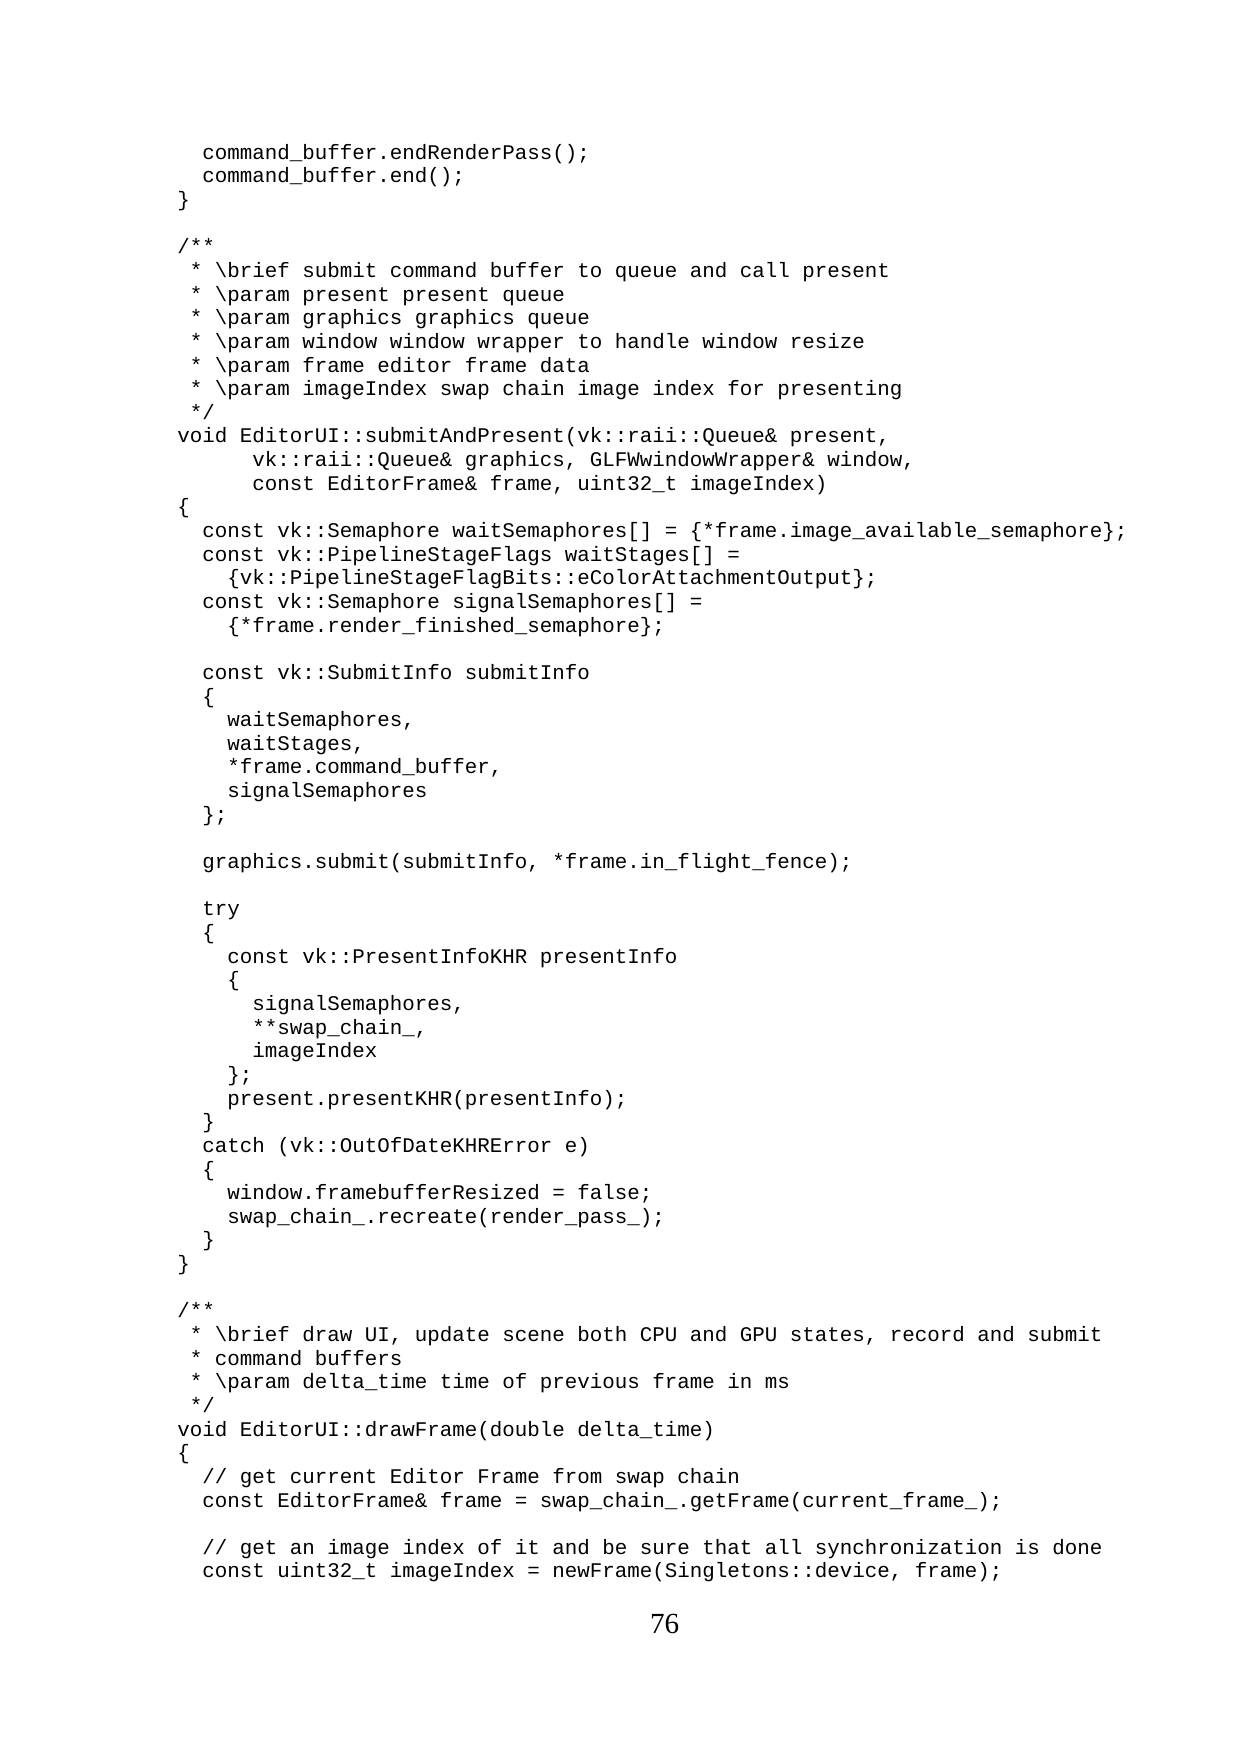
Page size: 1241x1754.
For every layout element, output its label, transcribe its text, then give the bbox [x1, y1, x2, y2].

text } [177, 1229, 1152, 1253]
text { [177, 496, 1152, 520]
text command_buffer.end(); [177, 165, 1152, 189]
text }; [177, 804, 1152, 827]
text } [177, 1111, 1152, 1135]
text const vk::PipelineStageFlags waitStages[] = [177, 544, 1152, 567]
text * command buffers [177, 1348, 1152, 1371]
text **swap_chain_, [177, 1017, 1152, 1040]
text /** [177, 1300, 1152, 1324]
text }; [177, 1064, 1152, 1088]
text { [177, 1442, 1152, 1466]
text try [177, 898, 1152, 922]
text { [177, 922, 1152, 946]
text { [177, 969, 1152, 993]
text // get current Editor Frame from swap chain [177, 1466, 1152, 1489]
text } [177, 1253, 1152, 1277]
text // get an image index of it and be sure that all synchronization is done [177, 1537, 1152, 1561]
text const vk::Semaphore signalSemaphores[] = [177, 591, 1152, 615]
text */ [177, 402, 1152, 426]
text * \param window window wrapper to handle window resize [177, 331, 1152, 354]
text const EditorFrame& frame, uint32_t imageIndex) [177, 473, 1152, 496]
text { [177, 1158, 1152, 1182]
text const vk::SubmitInfo submitInfo [177, 662, 1152, 686]
text const EditorFrame& frame = swap_chain_.getFrame(current_frame_); [177, 1489, 1152, 1513]
text */ [177, 1395, 1152, 1419]
text * \param delta_time time of previous frame in ms [177, 1371, 1152, 1395]
text void EditorUI::drawFrame(double delta_time) [177, 1419, 1152, 1442]
text waitStages, [177, 733, 1152, 757]
text * \brief submit command buffer to queue and call present [177, 260, 1152, 284]
text {*frame.render_finished_semaphore}; [177, 615, 1152, 638]
text signalSemaphores [177, 780, 1152, 804]
text signalSemaphores, [177, 993, 1152, 1017]
text command_buffer.endRenderPass(); [177, 142, 1152, 165]
text catch (vk::OutOfDateKHRError e) [177, 1135, 1152, 1158]
text /** [177, 236, 1152, 260]
text swap_chain_.recreate(render_pass_); [177, 1206, 1152, 1229]
text {vk::PipelineStageFlagBits::eColorAttachmentOutput}; [177, 567, 1152, 591]
text * \param graphics graphics queue [177, 307, 1152, 331]
text * \param present present queue [177, 284, 1152, 307]
text { [177, 686, 1152, 709]
text const uint32_t imageIndex = newFrame(Singletons::device, frame); [177, 1561, 1152, 1584]
text present.presentKHR(presentInfo); [177, 1088, 1152, 1111]
text * \param frame editor frame data [177, 354, 1152, 378]
text * \brief draw UI, update scene both CPU and GPU states, record and submit [177, 1324, 1152, 1348]
text window.framebufferResized = false; [177, 1182, 1152, 1206]
text graphics.submit(submitInfo, *frame.in_flight_fence); [177, 851, 1152, 875]
text * \param imageIndex swap chain image index for presenting [177, 378, 1152, 402]
text imageIndex [177, 1040, 1152, 1064]
text vk::raii::Queue& graphics, GLFWwindowWrapper& window, [177, 449, 1152, 473]
text const vk::PresentInfoKHR presentInfo [177, 946, 1152, 969]
text waitSemaphores, [177, 709, 1152, 733]
text const vk::Semaphore waitSemaphores[] = {*frame.image_available_semaphore}; [177, 520, 1152, 544]
text void EditorUI::submitAndPresent(vk::raii::Queue& present, [177, 426, 1152, 449]
text *frame.command_buffer, [177, 757, 1152, 780]
text } [177, 189, 1152, 213]
